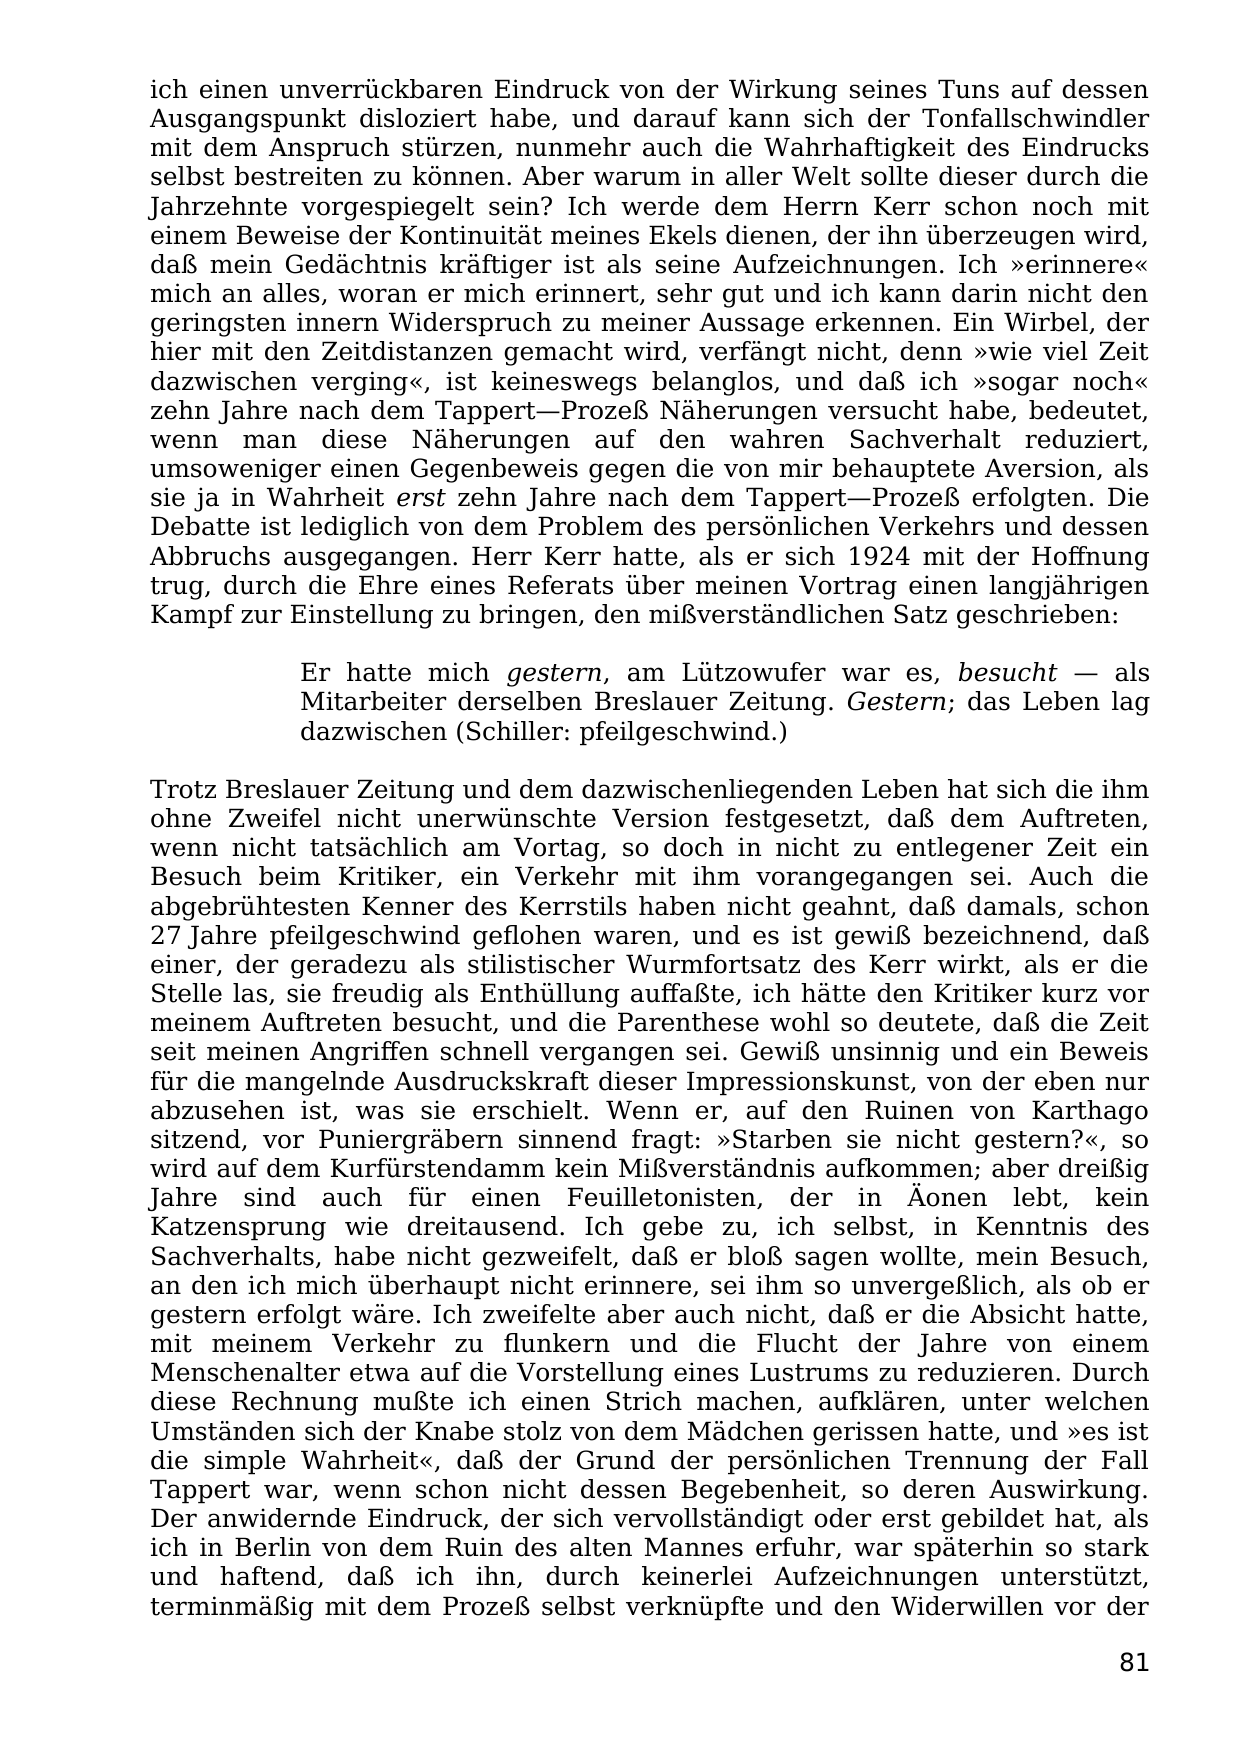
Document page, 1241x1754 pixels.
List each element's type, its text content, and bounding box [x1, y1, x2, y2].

text Er hatte mich gestern, am Lützowufer war es, besucht — als Mitarbeiter derselben Breslauer Zeitung. Gestern; das Leben lag dazwischen (Schiller: pfeilgeschwind.) [300, 658, 1151, 746]
text ich einen unverrückbaren Eindruck von der Wirkung seines Tuns auf dessen Ausgangspunkt disloziert habe, und darauf kann sich der Tonfallschwindler mit dem Anspruch stürzen, nunmehr auch die Wahrhaftigkeit des Eindrucks selbst bestreiten zu können. Aber warum in aller Welt sollte dieser durch die Jahrzehnte vorgespiegelt sein? Ich werde dem Herrn Kerr schon noch mit einem Beweise der Kontinuität meines Ekels dienen, der ihn überzeugen wird, daß mein Gedächtnis kräftiger ist als seine Aufzeichnungen. Ich »erinnere« mich an alles, woran er mich erinnert, sehr gut und ich kann darin nicht den geringsten innern Widerspruch zu meiner Aussage erkennen. Ein Wirbel, der hier mit den Zeitdistanzen gemacht wird, verfängt nicht, denn »wie viel Zeit dazwischen verging«, ist keineswegs belanglos, und daß ich »sogar noch« zehn Jahre nach dem Tappert—Prozeß Näherungen versucht habe, bedeutet, wenn man diese Näherungen auf den wahren Sachverhalt reduziert, umsoweniger einen Gegenbeweis gegen die von mir behauptete Aversion, als sie ja in Wahrheit erst zehn Jahre nach dem Tappert—Prozeß erfolgten. Die Debatte ist lediglich von dem Problem des persönlichen Verkehrs und dessen Abbruchs ausgegangen. Herr Kerr hatte, als er sich 1924 mit der Hoffnung trug, durch die Ehre eines Referats über meinen Vortrag einen langjährigen Kampf zur Einstellung zu bringen, den mißverständlichen Satz geschrieben: [150, 75, 1151, 629]
text Trotz Breslauer Zeitung und dem dazwischenliegenden Leben hat sich die ihm ohne Zweifel nicht unerwünschte Version festgesetzt, daß dem Auftreten, wenn nicht tatsächlich am Vortag, so doch in nicht zu entlegener Zeit ein Besuch beim Kritiker, ein Verkehr mit ihm vorangegangen sei. Auch die abgebrühtesten Kenner des Kerrstils haben nicht geahnt, daß damals, schon 27 Jahre pfeilgeschwind geflohen waren, und es ist gewiß bezeichnend, daß einer, der geradezu als stilistischer Wurmfortsatz des Kerr wirkt, als er die Stelle las, sie freudig als Enthüllung auffaßte, ich hätte den Kritiker kurz vor meinem Auftreten besucht, und die Parenthese wohl so deutete, daß die Zeit seit meinen Angriffen schnell vergangen sei. Gewiß unsinnig und ein Beweis für die mangelnde Ausdruckskraft dieser Impressionskunst, von der eben nur abzusehen ist, was sie erschielt. Wenn er, auf den Ruinen von Karthago sitzend, vor Puniergräbern sinnend fragt: »Starben sie nicht gestern?«, so wird auf dem Kurfürstendamm kein Mißverständnis aufkommen; aber dreißig Jahre sind auch für einen Feuilletonisten, der in Äonen lebt, kein Katzensprung wie dreitausend. Ich gebe zu, ich selbst, in Kenntnis des Sachverhalts, habe nicht gezweifelt, daß er bloß sagen wollte, mein Besuch, an den ich mich überhaupt nicht erinnere, sei ihm so unvergeßlich, als ob er gestern erfolgt wäre. Ich zweifelte aber auch nicht, daß er die Absicht hatte, mit meinem Verkehr zu flunkern und die Flucht der Jahre von einem Menschenalter etwa auf die Vorstellung eines Lustrums zu reduzieren. Durch diese Rechnung mußte ich einen Strich machen, aufklären, unter welchen Umständen sich der Knabe stolz von dem Mädchen gerissen hatte, und »es ist die simple Wahrheit«, daß der Grund der persönlichen Trennung der Fall Tappert war, wenn schon nicht dessen Begebenheit, so deren Auswirkung. Der anwidernde Eindruck, der sich vervollständigt oder erst gebildet hat, als ich in Berlin von dem Ruin des alten Mannes erfuhr, war späterhin so stark und haftend, daß ich ihn, durch keinerlei Aufzeichnungen unterstützt, terminmäßig mit dem Prozeß selbst verknüpfte und den Widerwillen vor der [150, 775, 1151, 1621]
